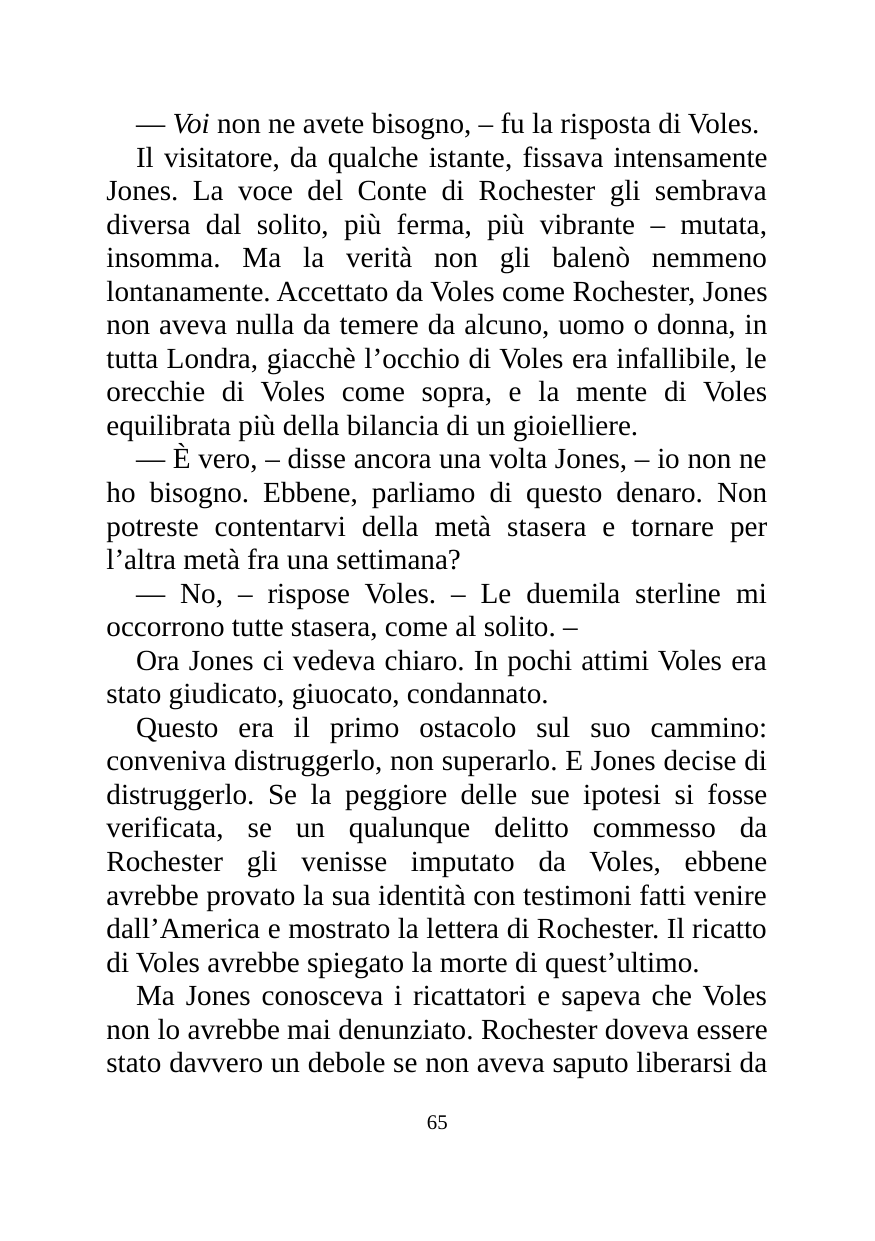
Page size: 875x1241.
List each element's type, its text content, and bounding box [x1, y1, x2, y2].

text Ora Jones ci vedeva chiaro. In pochi attimi Voles era stato giudicato, giuocato, condannato. [106, 643, 768, 710]
text Il visitatore, da qualche istante, fissava intensamente Jones. La voce del Conte di Rochester gli sembrava diversa dal solito, più ferma, più vibrante – mutata, insomma. Ma la verità non gli balenò nemmeno lontanamente. Accettato da Voles come Rochester, Jones non aveva nulla da temere da alcuno, uomo o donna, in tutta Londra, giacchè l’occhio di Voles era infallibile, le orecchie di Voles come sopra, e la mente di Voles equilibrata più della bilancia di un gioielliere. [106, 140, 768, 442]
text — È vero, – disse ancora una volta Jones, – io non ne ho bisogno. Ebbene, parliamo di questo denaro. Non potreste contentarvi della metà stasera e tornare per l’altra metà fra una settimana? [106, 442, 768, 576]
text — No, – rispose Voles. – Le duemila sterline mi occorrono tutte stasera, come al solito. – [106, 576, 768, 643]
text Ma Jones conosceva i ricattatori e sapeva che Voles non lo avrebbe mai denunziato. Rochester doveva essere stato davvero un debole se non aveva saputo liberarsi da [106, 978, 768, 1079]
text Questo era il primo ostacolo sul suo cammino: conveniva distruggerlo, non superarlo. E Jones decise di distruggerlo. Se la peggiore delle sue ipotesi si fosse verificata, se un qualunque delitto commesso da Rochester gli venisse imputato da Voles, ebbene avrebbe provato la sua identità con testimoni fatti venire dall’America e mostrato la lettera di Rochester. Il ricatto di Voles avrebbe spiegato la morte di quest’ultimo. [106, 710, 768, 978]
text — Voi non ne avete bisogno, – fu la risposta di Voles. [106, 106, 768, 140]
